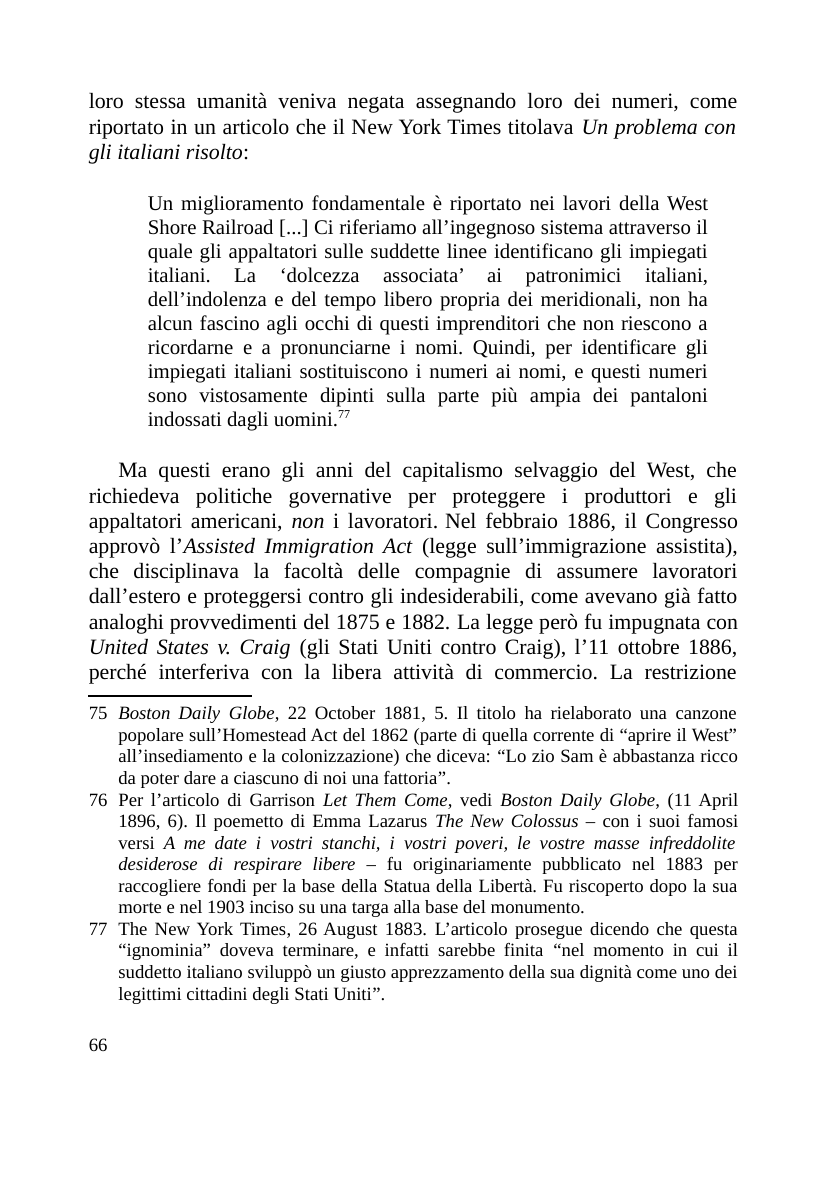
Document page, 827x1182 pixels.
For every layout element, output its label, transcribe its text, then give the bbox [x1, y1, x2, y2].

text Boston Daily Globe, 22 October 1881, 5. Il titolo ha rielaborato una canzone popolare sull’Homestead Act del 1862 (parte di quella corrente di “aprire il West” all’insediamento e la colonizzazione) che diceva: “Lo zio Sam è abbastanza ricco da poter dare a ciascuno di noi una fattoria”. [88, 702, 738, 788]
text Un miglioramento fondamentale è riportato nei lavori della West Shore Railroad [...] Ci riferiamo all’ingegnoso sistema attraverso il quale gli appaltatori sulle suddette linee identificano gli impiegati italiani. La ‘dolcezza associata’ ai patronimici italiani, dell’indolenza e del tempo libero propria dei meridionali, non ha alcun fascino agli occhi di questi imprenditori che non riescono a ricordarne e a pronunciarne i nomi. Quindi, per identificare gli impiegati italiani sostituiscono i numeri ai nomi, e questi numeri sono vistosamente dipinti sulla parte più ampia dei pantaloni indossati dagli uomini. [148, 191, 709, 431]
text Ma questi erano gli anni del capitalismo selvaggio del West, che richiedeva politiche governative per proteggere i produttori e gli appaltatori americani, non i lavoratori. Nel febbraio 1886, il Congresso approvò l’Assisted Immigration Act (legge sull’immigrazione assistita), che disciplinava la facoltà delle compagnie di assumere lavoratori dall’estero e proteggersi contro gli indesiderabili, come avevano già fatto analoghi provvedimenti del 1875 e 1882. La legge però fu impugnata con United States v. Craig (gli Stati Uniti contro Craig), l’11 ottobre 1886, perché interferiva con la libera attività di commercio. La restrizione [88, 457, 738, 684]
text Per l’articolo di Garrison Let Them Come, vedi Boston Daily Globe, (11 April 1896, 6). Il poemetto di Emma Lazarus The New Colossus – con i suoi famosi versi A me date i vostri stanchi, i vostri poveri, le vostre masse infreddolite desiderose di respirare libere – fu originariamente pubblicato nel 1883 per raccogliere fondi per la base della Statua della Libertà. Fu riscoperto dopo la sua morte e nel 1903 inciso su una targa alla base del monumento. [88, 788, 738, 918]
text The New York Times, 26 August 1883. L’articolo prosegue dicendo che questa “ignominia” doveva terminare, e infatti sarebbe finita “nel momento in cui il suddetto italiano sviluppò un giusto apprezzamento della sua dignità come uno dei legittimi cittadini degli Stati Uniti”. [88, 918, 738, 1004]
text loro stessa umanità veniva negata assegnando loro dei numeri, come riportato in un articolo che il New York Times titolava Un problema con gli italiani risolto: [88, 88, 738, 164]
